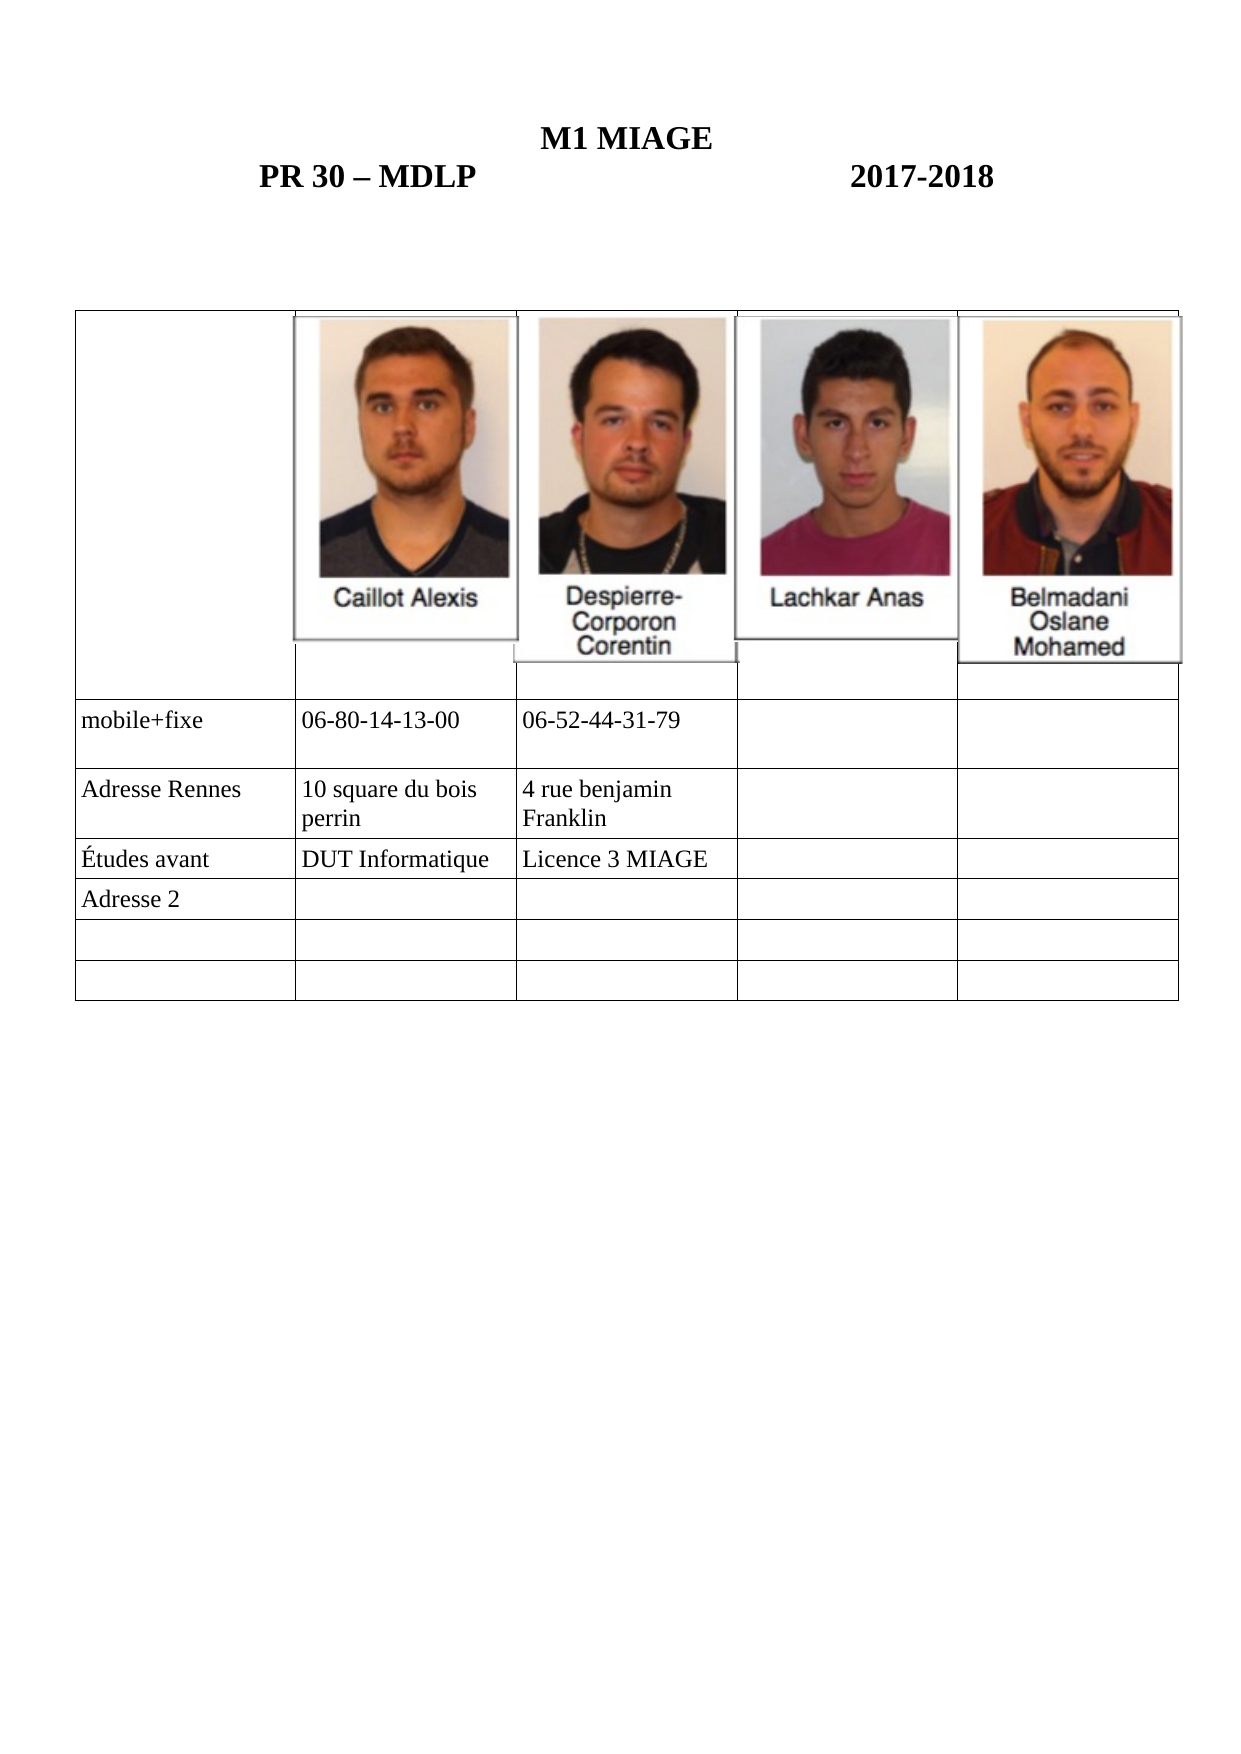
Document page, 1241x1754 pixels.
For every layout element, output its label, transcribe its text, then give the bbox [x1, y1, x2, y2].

table_header [296, 311, 516, 316]
table_cell mobile+fixe [76, 700, 295, 768]
table_cell [958, 961, 1178, 1000]
table_header [76, 311, 295, 698]
table_cell [517, 961, 737, 1000]
table_cell [738, 839, 957, 878]
table_cell Adresse 2 [76, 879, 295, 919]
table_cell [296, 961, 516, 1000]
table_cell [738, 920, 957, 960]
table_cell [517, 920, 737, 960]
table_cell Adresse Rennes [76, 769, 295, 837]
table_cell 4 rue benjamin Franklin [517, 769, 737, 837]
table_cell [76, 961, 295, 1000]
table_cell [958, 839, 1178, 878]
table_cell Études avant [76, 839, 295, 878]
table_header [738, 642, 957, 698]
table_header [517, 311, 737, 316]
text M1 MIAGE [75, 118, 1178, 156]
table_cell [296, 879, 516, 919]
table_cell [296, 920, 516, 960]
table_cell [738, 879, 957, 919]
table_header [958, 311, 1178, 316]
table_cell [76, 920, 295, 960]
table_cell [738, 961, 957, 1000]
table_header [958, 664, 1178, 698]
table_cell DUT Informatique [296, 839, 516, 878]
table_header [296, 644, 516, 698]
table_cell [958, 879, 1178, 919]
text PR 30 – MDLP 2017-2018 [75, 156, 1178, 195]
table_header [738, 311, 957, 316]
table_cell Licence 3 MIAGE [517, 839, 737, 878]
picture [292, 316, 1183, 664]
table_cell 10 square du bois perrin [296, 769, 516, 837]
table_cell [958, 920, 1178, 960]
table_cell [958, 769, 1178, 837]
table_header [517, 663, 737, 698]
table_cell [738, 769, 957, 837]
table_cell 06-52-44-31-79 [517, 700, 737, 768]
table_cell 06-80-14-13-00 [296, 700, 516, 768]
table_cell [958, 700, 1178, 768]
table_cell [517, 879, 737, 919]
table_cell [738, 700, 957, 768]
